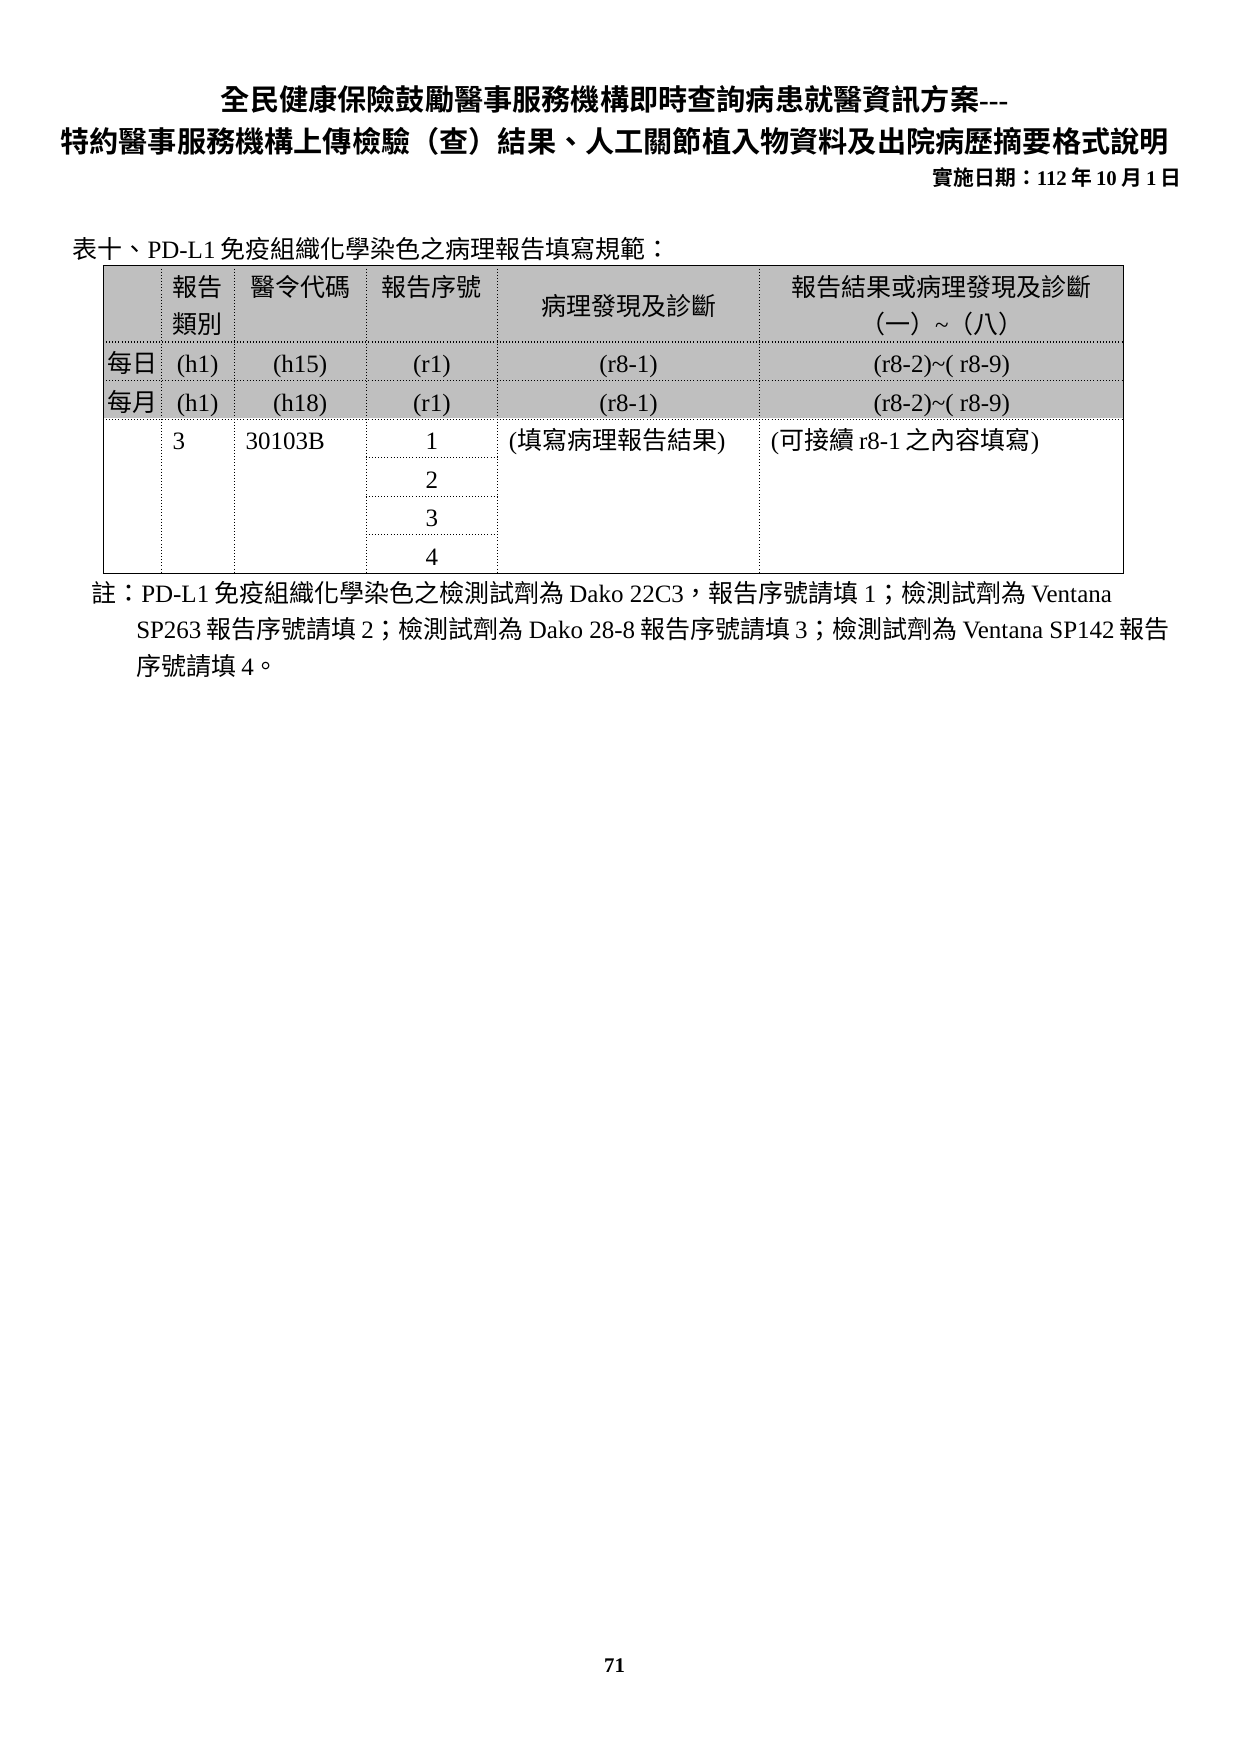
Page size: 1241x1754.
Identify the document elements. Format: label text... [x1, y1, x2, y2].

table_cell (r8-2)~( r8-9) [759, 341, 1123, 380]
text 表十、PD-L1免疫組織化學染色之病理報告填寫規範： [47, 229, 1181, 265]
table_cell (r1) [366, 380, 497, 418]
table_cell (可接續r8-1之內容填寫) [759, 419, 1123, 573]
table_cell (h18) [234, 380, 366, 418]
table_cell (r8-2)~( r8-9) [759, 380, 1123, 418]
table_cell (h1) [161, 380, 234, 418]
table_header 病理發現及診斷 [497, 266, 759, 341]
table_cell 3 [366, 496, 497, 534]
table_cell (填寫病理報告結果) [497, 419, 759, 573]
table_cell 4 [366, 534, 497, 573]
table_cell 每日 [104, 341, 161, 380]
table_cell 每月 [104, 380, 161, 418]
table_header [104, 266, 161, 341]
table_cell 2 [366, 457, 497, 496]
table_cell 30103B [234, 419, 366, 573]
table_cell (r8-1) [497, 380, 759, 418]
table_cell (h1) [161, 341, 234, 380]
table_header 醫令代碼 [234, 266, 366, 341]
table_cell 3 [161, 419, 234, 573]
table_cell (r8-1) [497, 341, 759, 380]
table_cell 1 [366, 419, 497, 457]
table_header 報告類別 [161, 266, 234, 341]
table_cell [104, 419, 161, 573]
table_header 報告序號 [366, 266, 497, 341]
table_cell (h15) [234, 341, 366, 380]
table_header 報告結果或病理發現及診斷 （一）~（八） [759, 266, 1123, 341]
table_cell (r1) [366, 341, 497, 380]
text 註：PD-L1免疫組織化學染色之檢測試劑為Dako 22C3，報告序號請填1；檢測試劑為Ventana SP263報告序號請填2；檢測試劑為Dako 28-8報告序號請填3；檢測試劑為Ventana SP142報告序號請填4。 [91, 574, 1181, 682]
